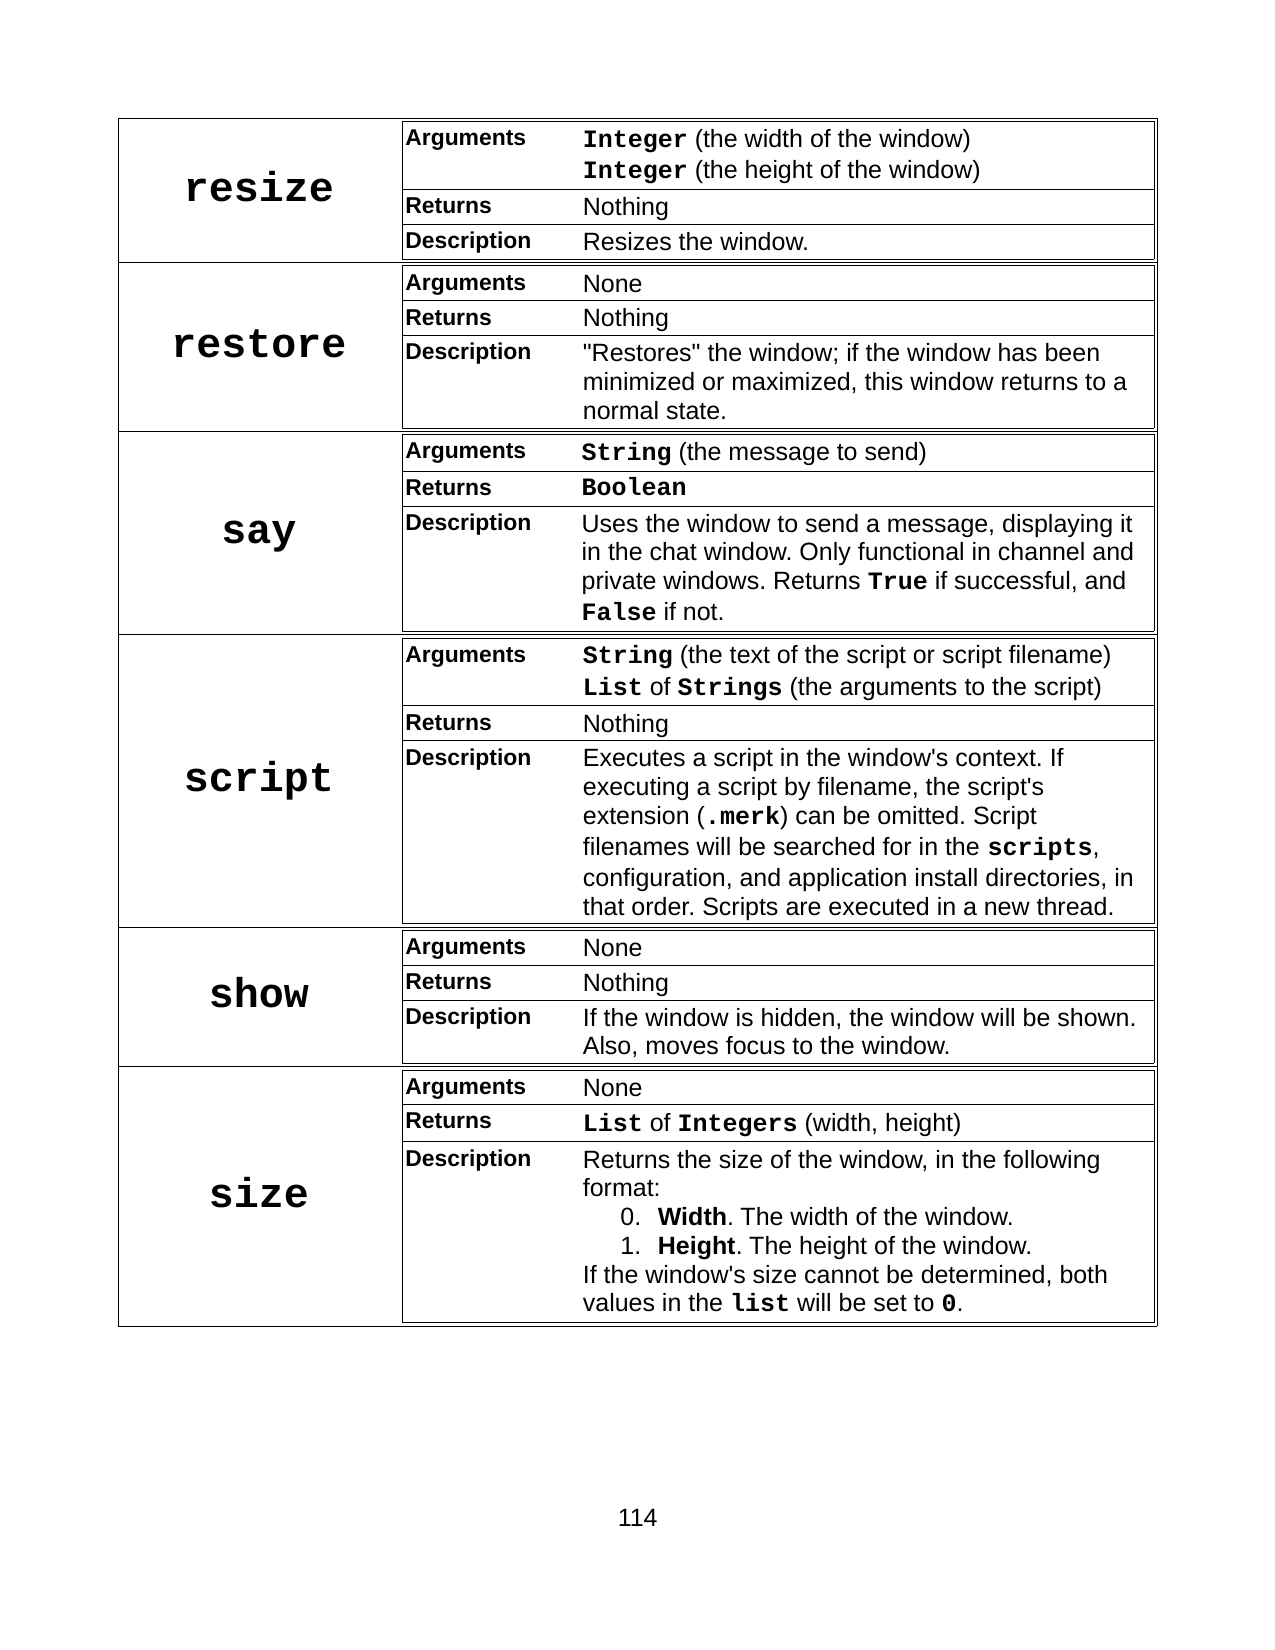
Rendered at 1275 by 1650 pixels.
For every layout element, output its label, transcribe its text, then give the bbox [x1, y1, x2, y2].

table_cell script [119, 635, 399, 927]
table_cell Returns [403, 301, 580, 335]
table_header Integer (the width of the window) Integer (the height of the window) [580, 122, 1154, 189]
table_header None [580, 1071, 1154, 1104]
table_cell Resizes the window. [580, 225, 1154, 259]
table_cell [399, 119, 1157, 262]
table_header Arguments [403, 931, 580, 964]
table_cell [399, 1067, 1157, 1326]
table_cell say [119, 432, 399, 634]
table_cell Returns [403, 472, 578, 506]
table_header None [580, 266, 1154, 300]
table_header None [580, 931, 1154, 964]
table_cell Returns [403, 966, 580, 999]
table_header Arguments [403, 435, 578, 471]
table_cell Description [403, 741, 580, 923]
table_cell size [119, 1067, 399, 1326]
table_cell Description [403, 225, 580, 259]
table_cell Returns [403, 190, 580, 224]
table_cell [399, 928, 1157, 1066]
table_cell Nothing [580, 706, 1154, 740]
table_cell List of Integers (width, height) [580, 1105, 1154, 1141]
table_cell Boolean [578, 472, 1154, 506]
table_cell restore [119, 263, 399, 431]
table_cell "Restores" the window; if the window has been minimized or maximized, this window returns to a normal state. [580, 336, 1154, 428]
table_header Arguments [403, 639, 580, 705]
table_cell Description [403, 1142, 580, 1322]
table_cell Returns [403, 1105, 580, 1141]
table_cell Executes a script in the window's context. If executing a script by filename, the script's extension (.merk) can be omitted. Script filenames will be searched for in the scripts, configuration, and application install directories, in that order. Scripts are executed in a new thread. [580, 741, 1154, 923]
table_header Arguments [403, 122, 580, 189]
table_cell Nothing [580, 966, 1154, 999]
table_cell [399, 432, 1157, 634]
table_cell Description [403, 1001, 580, 1063]
table_header Arguments [403, 266, 580, 300]
table_cell Description [403, 507, 578, 631]
table_cell Description [403, 336, 580, 428]
table_cell [399, 263, 1157, 431]
table_cell Nothing [580, 301, 1154, 335]
table_cell resize [119, 119, 399, 262]
table_cell Uses the window to send a message, displaying it in the chat window. Only functional in channel and private windows. Returns True if successful, and False if not. [578, 507, 1154, 631]
table_header String (the text of the script or script filename) List of Strings (the arguments to the script) [580, 639, 1154, 705]
table_header String (the message to send) [578, 435, 1154, 471]
table_header Arguments [403, 1071, 580, 1104]
table_cell show [119, 928, 399, 1066]
table_cell Nothing [580, 190, 1154, 224]
table_cell If the window is hidden, the window will be shown. Also, moves focus to the window. [580, 1001, 1154, 1063]
table_cell [399, 635, 1157, 927]
table_cell Returns the size of the window, in the following format: Width. The width of the window. Height. The height of the window. If the window's size cannot be determined, both values in the list will be set to 0. [580, 1142, 1154, 1322]
table_cell Returns [403, 706, 580, 740]
